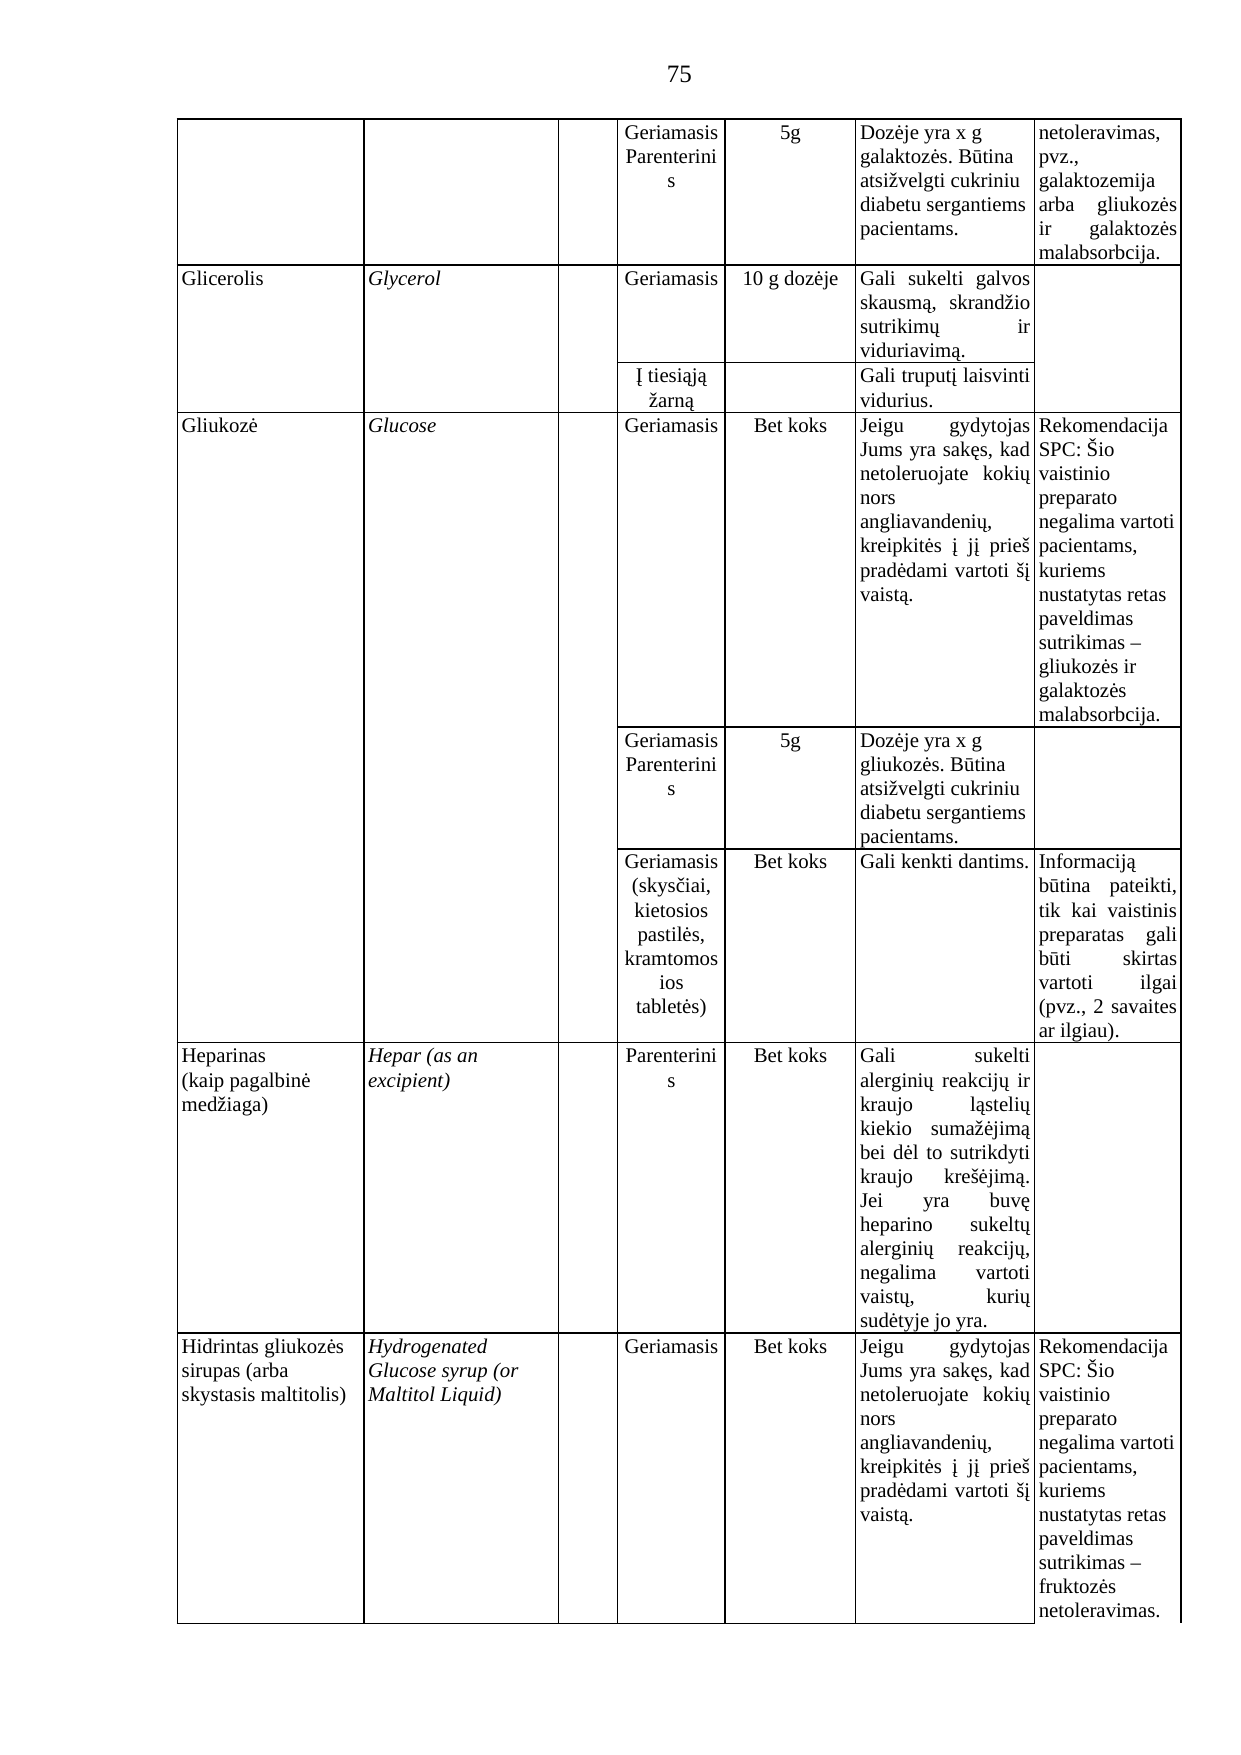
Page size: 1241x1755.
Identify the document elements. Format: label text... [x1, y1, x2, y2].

table_cell Gali kenkti dantims. [856, 850, 1034, 1042]
table_cell Geriamasis [618, 413, 724, 726]
table_cell [178, 120, 363, 264]
table_cell Bet koks [726, 1334, 855, 1622]
table_cell 10 g dozėje [726, 266, 855, 362]
table_cell Bet koks [726, 1043, 855, 1332]
table_cell [365, 120, 558, 264]
table_cell Geriamasis Parenterinis [618, 120, 724, 264]
table_cell Heparinas (kaip pagalbinė medžiaga) [178, 1043, 363, 1332]
table_cell Geriamasis [618, 266, 724, 362]
table_cell Geriamasis Parenterinis [618, 728, 724, 848]
table_cell Glucose [365, 413, 558, 1042]
table_cell [559, 413, 617, 1042]
table_cell [726, 363, 855, 412]
table_cell Parenterinis [618, 1043, 724, 1332]
table_cell [1035, 266, 1180, 412]
table_cell [559, 266, 617, 412]
table_cell [1035, 1043, 1180, 1332]
table_cell Jeigu gydytojas Jums yra sakęs, kad netoleruojate kokių nors angliavandenių, kreipkitės į jį prieš pradėdami vartoti šį vaistą. [856, 1334, 1034, 1622]
table_cell Jeigu gydytojas Jums yra sakęs, kad netoleruojate kokių nors angliavandenių, kreipkitės į jį prieš pradėdami vartoti šį vaistą. [856, 413, 1034, 726]
table_cell Geriamasis [618, 1334, 724, 1622]
table_cell Glicerolis [178, 266, 363, 412]
table_cell [559, 1334, 617, 1622]
table_cell 5g [726, 120, 855, 264]
table_cell [559, 1043, 617, 1332]
table_cell Hepar (as an excipient) [365, 1043, 558, 1332]
table_cell Dozėje yra x g galaktozės. Būtina atsižvelgti cukriniu diabetu sergantiems pacientams. [856, 120, 1034, 264]
table_cell Glycerol [365, 266, 558, 412]
table_cell Hydrogenated Glucose syrup (or Maltitol Liquid) [365, 1334, 558, 1622]
table_cell Bet koks [726, 413, 855, 726]
table_cell Gliukozė [178, 413, 363, 1042]
table_cell Geriamasis (skysčiai, kietosios pastilės, kramtomosios tabletės) [618, 850, 724, 1042]
table_cell [559, 120, 617, 264]
table_cell [1035, 728, 1180, 848]
table_cell Bet koks [726, 850, 855, 1042]
table_cell 5g [726, 728, 855, 848]
table_cell Hidrintas gliukozės sirupas (arba skystasis maltitolis) [178, 1334, 363, 1622]
